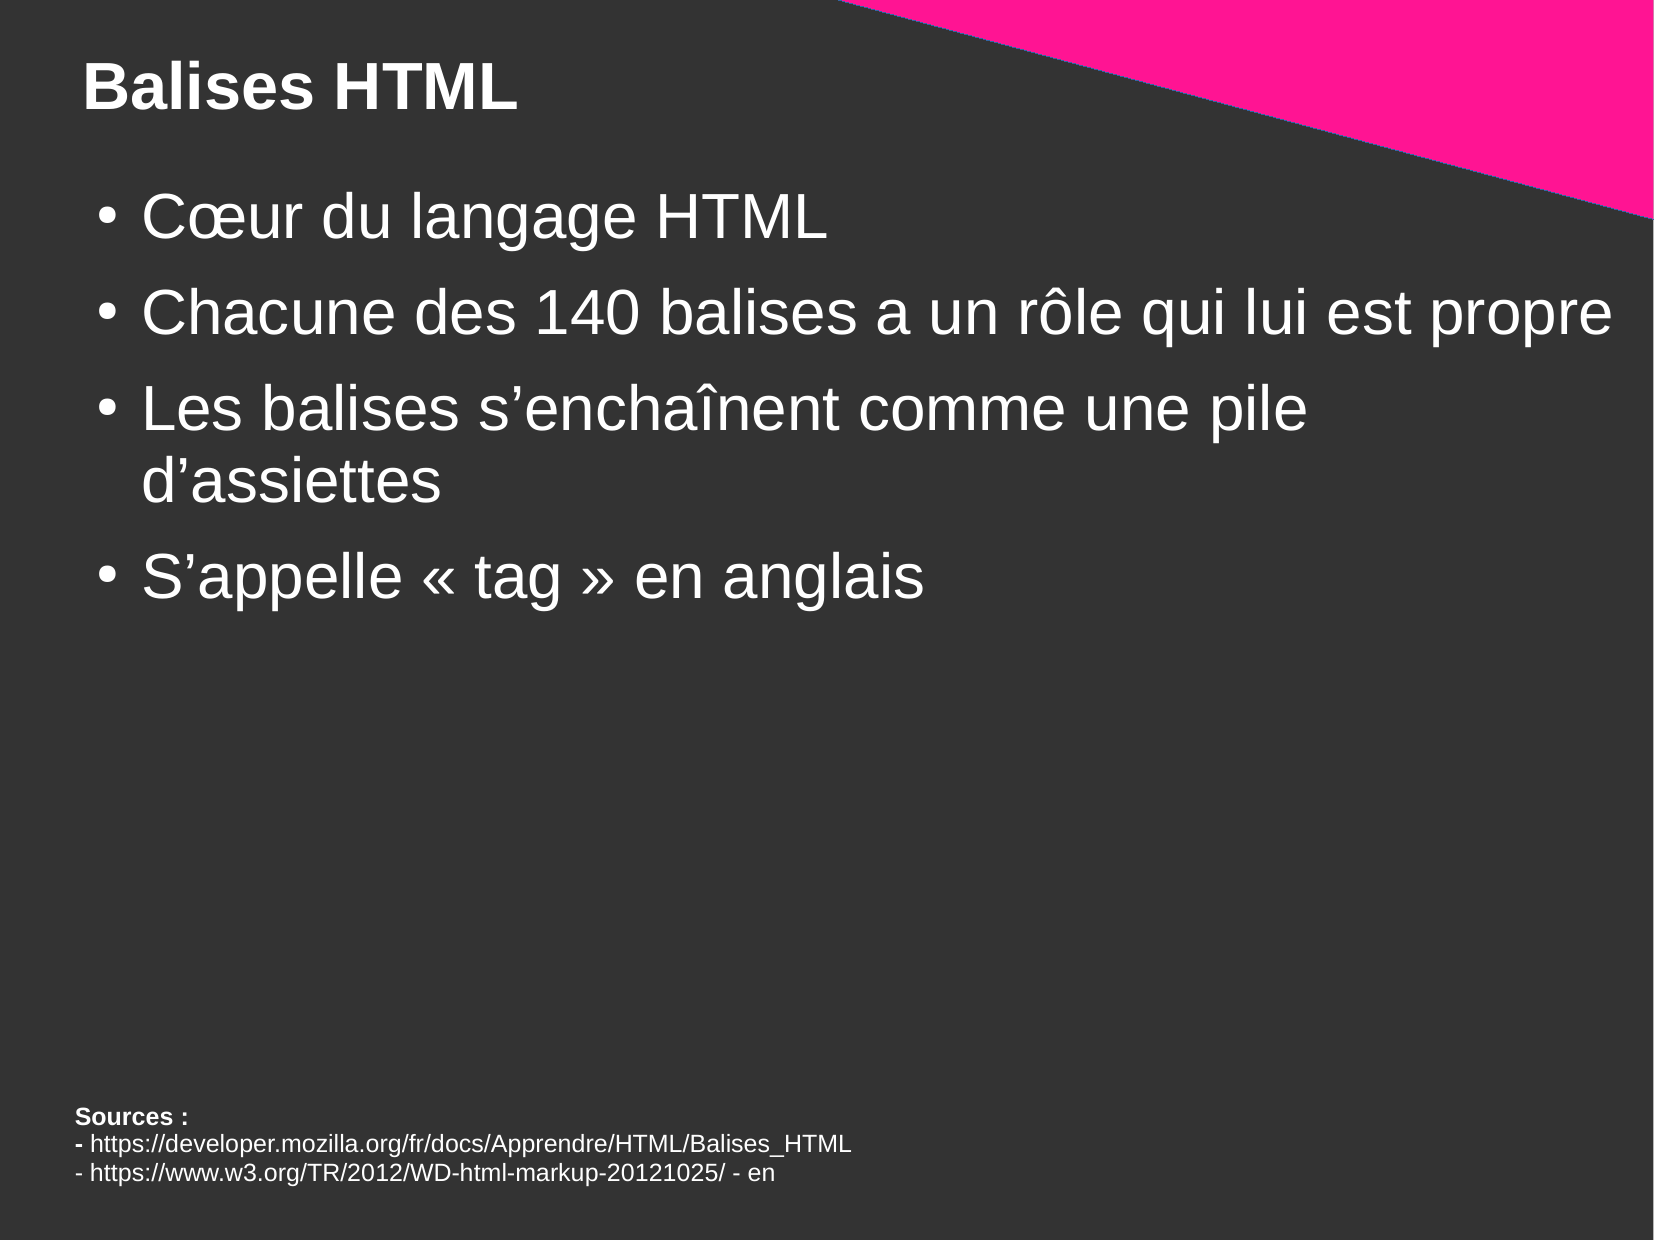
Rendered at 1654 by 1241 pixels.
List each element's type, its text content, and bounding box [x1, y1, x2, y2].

text_box Sources : - https://developer.mozilla.org/fr/docs/Apprendre/HTML/Balises_HTML - https://www.w3.org/TR/2012/WD-html-markup-20121025/ - en [59, 1094, 1546, 1227]
list Cœur du langage HTML Chacune des 140 balises a un rôle qui lui est propre Les balises s’enchaînent comme une pile d’assiettes S’appelle « tag » en anglais [80, 180, 1620, 675]
title Balises HTML [82, 49, 1399, 152]
text_box [838, 0, 1654, 220]
